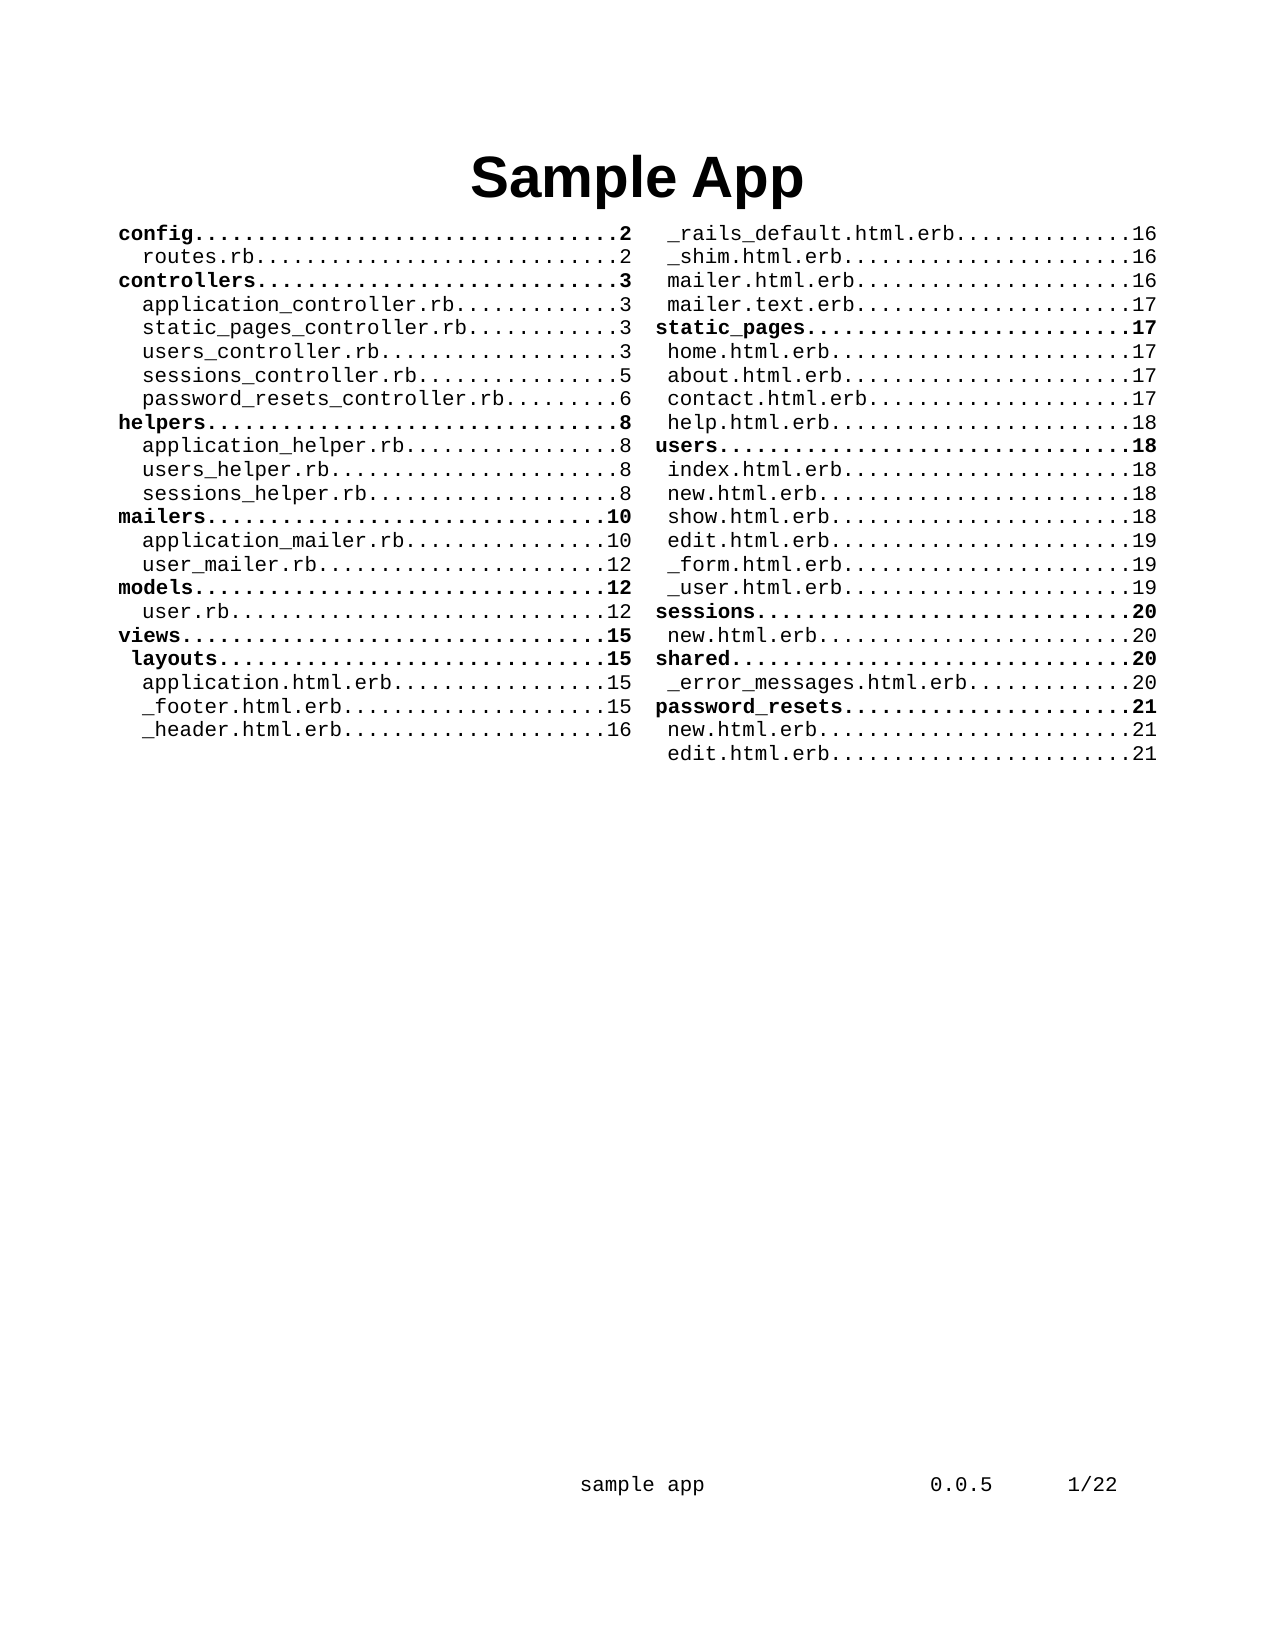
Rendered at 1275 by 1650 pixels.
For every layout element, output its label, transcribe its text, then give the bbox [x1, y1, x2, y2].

text controllers 3 [118, 270, 632, 294]
text helpers 8 [118, 412, 632, 436]
text edit.html.erb 19 [667, 530, 1157, 554]
text sessions_controller.rb 5 [142, 364, 632, 388]
text mailer.text.erb 17 [667, 294, 1157, 317]
title Sample App [118, 143, 1157, 210]
text application_controller.rb 3 [142, 294, 632, 317]
text contact.html.erb 17 [667, 388, 1157, 412]
text sessions_helper.rb 8 [142, 483, 632, 506]
text application.html.erb 15 [142, 672, 632, 696]
text users_helper.rb 8 [142, 459, 632, 483]
text config 2 [118, 223, 632, 246]
text _error_messages.html.erb 20 [667, 672, 1157, 696]
text _rails_default.html.erb 16 [667, 223, 1157, 246]
text views 15 [118, 625, 632, 648]
text password_resets 21 [655, 696, 1157, 719]
text password_resets_controller.rb 6 [142, 388, 632, 412]
text routes.rb 2 [142, 246, 632, 270]
text edit.html.erb 21 [667, 743, 1157, 767]
text mailers 10 [118, 506, 632, 530]
text show.html.erb 18 [667, 506, 1157, 530]
text shared 20 [655, 648, 1157, 672]
text users_controller.rb 3 [142, 341, 632, 364]
text static_pages 17 [655, 317, 1157, 341]
text user.rb 12 [142, 601, 632, 625]
text application_helper.rb 8 [142, 436, 632, 459]
text about.html.erb 17 [667, 364, 1157, 388]
text new.html.erb 21 [667, 719, 1157, 743]
text _shim.html.erb 16 [667, 246, 1157, 270]
text new.html.erb 20 [667, 625, 1157, 648]
text _form.html.erb 19 [667, 554, 1157, 577]
text help.html.erb 18 [667, 412, 1157, 436]
text users 18 [655, 436, 1157, 459]
text layouts 15 [130, 648, 632, 672]
text _header.html.erb 16 [142, 719, 632, 743]
text models 12 [118, 577, 632, 601]
text _footer.html.erb 15 [142, 696, 632, 719]
text user_mailer.rb 12 [142, 554, 632, 577]
text mailer.html.erb 16 [667, 270, 1157, 294]
text sessions 20 [655, 601, 1157, 625]
text index.html.erb 18 [667, 459, 1157, 483]
text application_mailer.rb 10 [142, 530, 632, 554]
text static_pages_controller.rb 3 [142, 317, 632, 341]
text home.html.erb 17 [667, 341, 1157, 364]
text new.html.erb 18 [667, 483, 1157, 506]
text _user.html.erb 19 [667, 577, 1157, 601]
